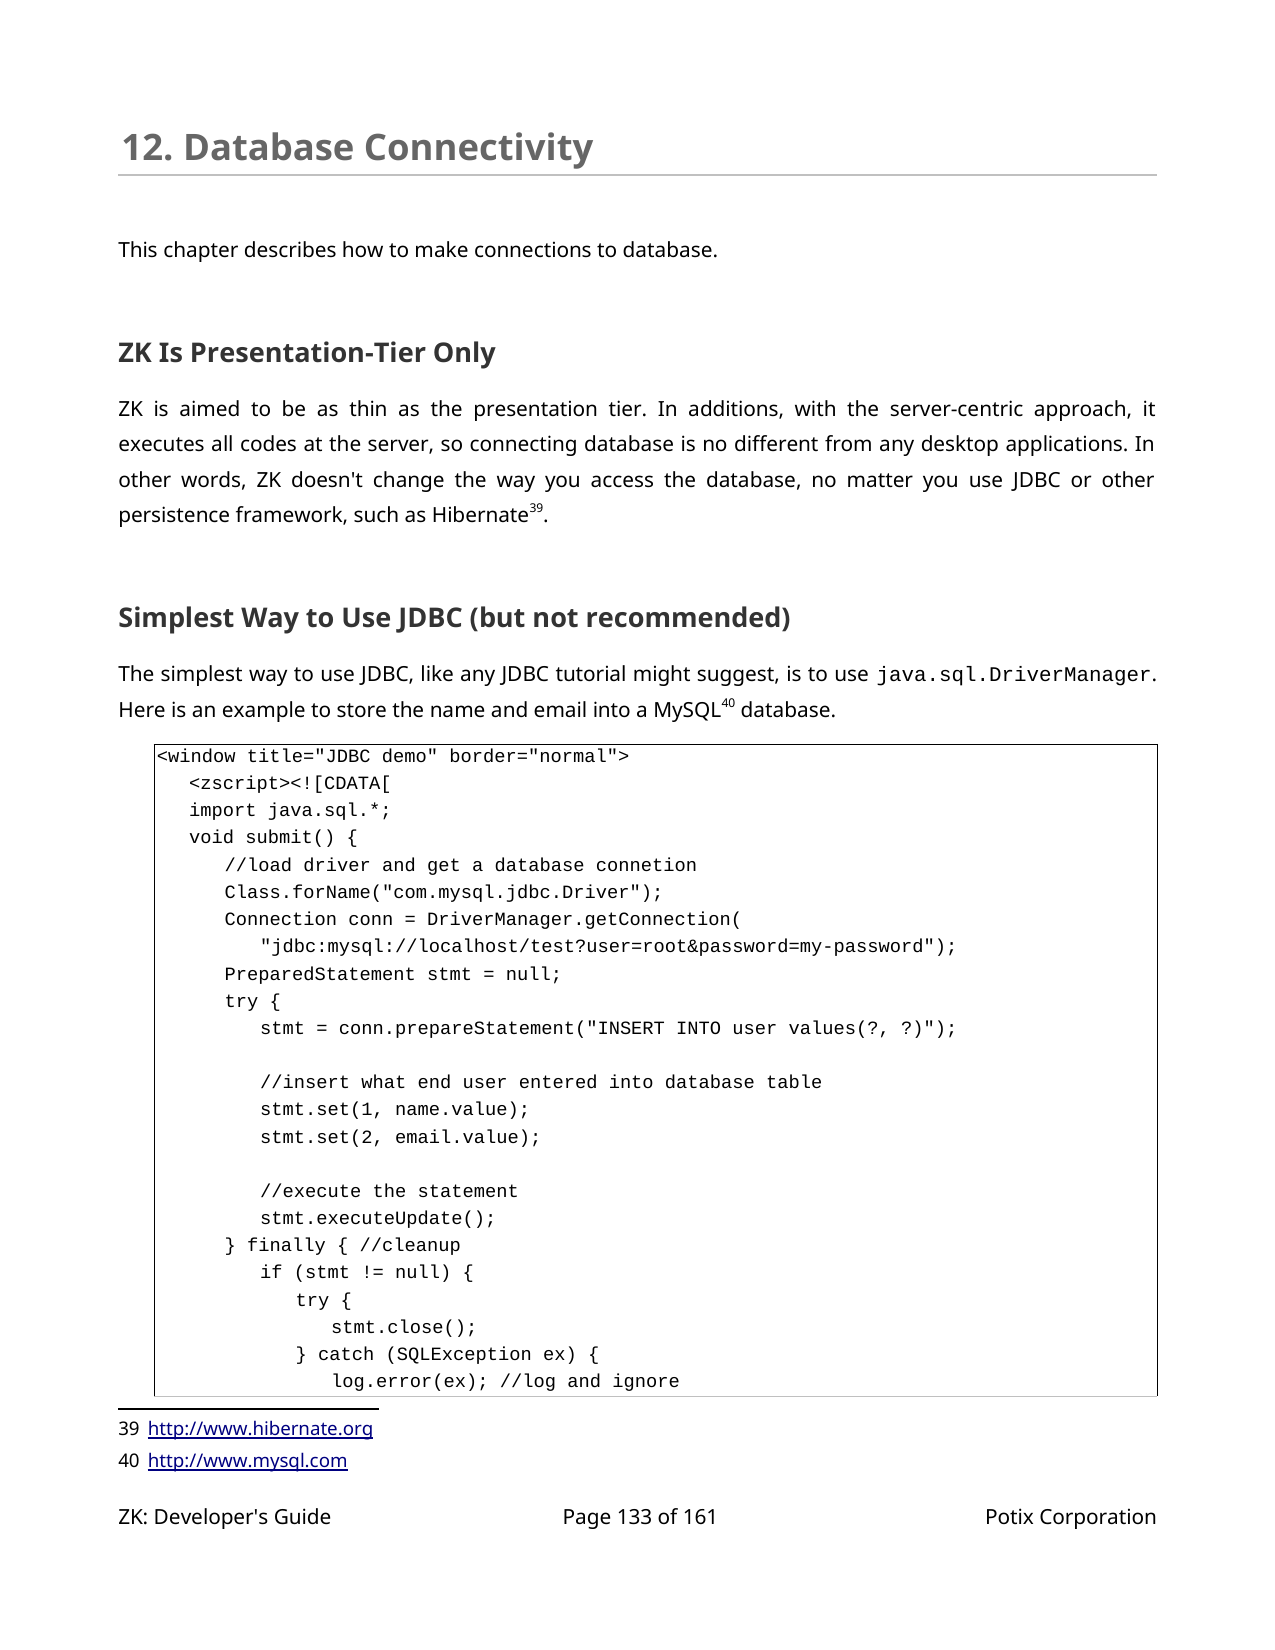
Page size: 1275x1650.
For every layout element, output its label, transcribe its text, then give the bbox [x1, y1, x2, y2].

subtitle ZK Is Presentation-Tier Only [118, 334, 1157, 371]
subtitle 12. Database Connectivity [118, 118, 1157, 174]
text http://www.mysql.com [118, 1447, 1157, 1473]
text ZK is aimed to be as thin as the presentation tier. In additions, with the server-centric approach, it executes all codes at the server, so connecting database is no different from any desktop applications. In other words, ZK doesn't change the way you access the database, no matter you use JDBC or other persistence framework, such as Hibernate. [118, 394, 1157, 528]
text The simplest way to use JDBC, like any JDBC tutorial might suggest, is to use java.sql.DriverManager. Here is an example to store the name and email into a MySQL database. [118, 659, 1157, 723]
text try { [155, 988, 1157, 1013]
text http://www.hibernate.org [118, 1416, 1157, 1441]
text } catch (SQLException ex) { [155, 1342, 1157, 1366]
text //load driver and get a database connetion [155, 853, 1157, 877]
text Class.forName("com.mysql.jdbc.Driver"); [155, 880, 1157, 904]
text } finally { //cleanup [155, 1233, 1157, 1257]
text stmt.set(2, email.value); [155, 1124, 1157, 1149]
text Connection conn = DriverManager.getConnection( [155, 907, 1157, 931]
text //execute the statement [155, 1179, 1157, 1203]
subtitle Simplest Way to Use JDBC (but not recommended) [118, 599, 1157, 636]
text stmt.executeUpdate(); [155, 1206, 1157, 1230]
text <zscript><![CDATA[ [155, 771, 1157, 795]
text log.error(ex); //log and ignore [155, 1369, 1157, 1396]
text PreparedStatement stmt = null; [155, 961, 1157, 986]
text import java.sql.*; [155, 798, 1157, 822]
text void submit() { [155, 825, 1157, 850]
text stmt = conn.prepareStatement("INSERT INTO user values(?, ?)"); [155, 1016, 1157, 1040]
text try { [155, 1288, 1157, 1312]
text if (stmt != null) { [155, 1260, 1157, 1285]
text //insert what end user entered into database table [155, 1070, 1157, 1094]
text This chapter describes how to make connections to database. [118, 235, 1157, 263]
text stmt.set(1, name.value); [155, 1097, 1157, 1122]
text stmt.close(); [155, 1315, 1157, 1339]
text <window title="JDBC demo" border="normal"> [155, 745, 1157, 768]
text "jdbc:mysql://localhost/test?user=root&password=my-password"); [155, 934, 1157, 958]
